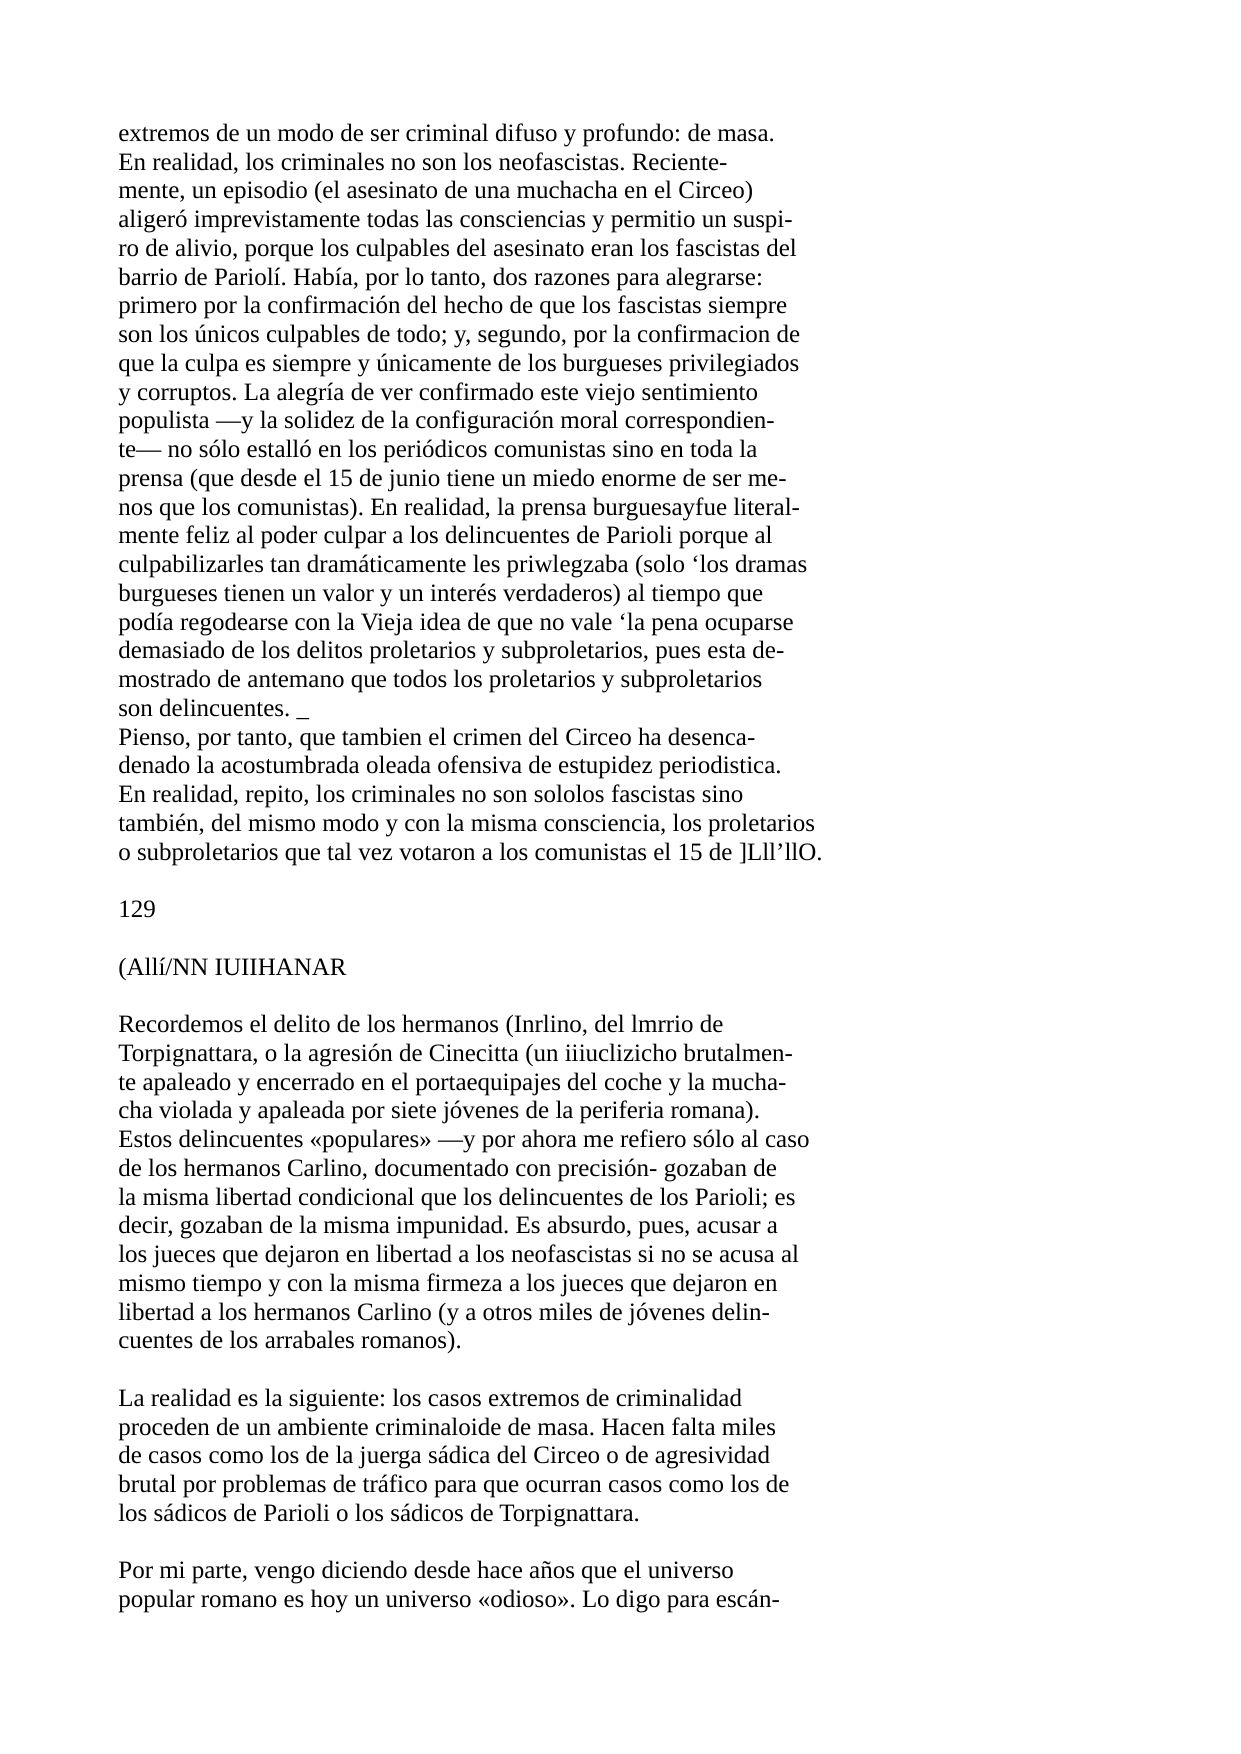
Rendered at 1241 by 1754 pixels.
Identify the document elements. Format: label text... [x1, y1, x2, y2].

text burgueses tienen un valor y un interés verdaderos) al tiempo que [118, 578, 1122, 607]
text mente, un episodio (el asesinato de una muchacha en el Circeo) [118, 176, 1122, 204]
text denado la acostumbrada oleada ofensiva de estupidez periodistica. [118, 751, 1122, 779]
text te— no sólo estalló en los periódicos comunistas sino en toda la [118, 434, 1122, 463]
text los sádicos de Parioli o los sádicos de Torpignattara. [118, 1498, 1122, 1527]
text Estos delincuentes «populares» —y por ahora me refiero sólo al caso [118, 1124, 1122, 1153]
text cuentes de los arrabales romanos). [118, 1326, 1122, 1354]
text extremos de un modo de ser criminal difuso y profundo: de masa. [118, 118, 1122, 147]
text de los hermanos Carlino, documentado con precisión- gozaban de [118, 1153, 1122, 1182]
text son los únicos culpables de todo; y, segundo, por la confirmacion de [118, 319, 1122, 348]
text brutal por problemas de tráfico para que ocurran casos como los de [118, 1469, 1122, 1498]
text 129 [118, 894, 1122, 923]
text también, del mismo modo y con la misma consciencia, los proletarios [118, 808, 1122, 837]
text cha violada y apaleada por siete jóvenes de la periferia romana). [118, 1096, 1122, 1124]
text mostrado de antemano que todos los proletarios y subproletarios [118, 664, 1122, 693]
text mismo tiempo y con la misma firmeza a los jueces que dejaron en [118, 1268, 1122, 1297]
text ro de alivio, porque los culpables del asesinato eran los fascistas del [118, 233, 1122, 262]
text culpabilizarles tan dramáticamente les priwlegzaba (solo ‘los dramas [118, 549, 1122, 578]
text prensa (que desde el 15 de junio tiene un miedo enorme de ser me- [118, 463, 1122, 492]
text Pienso, por tanto, que tambien el crimen del Circeo ha desenca- [118, 722, 1122, 751]
text los jueces que dejaron en libertad a los neofascistas si no se acusa al [118, 1239, 1122, 1268]
text Torpignattara, o la agresión de Cinecitta (un iiiuclizicho brutalmen- [118, 1038, 1122, 1067]
text podía regodearse con la Vieja idea de que no vale ‘la pena ocuparse [118, 607, 1122, 636]
text aligeró imprevistamente todas las consciencias y permitio un suspi- [118, 204, 1122, 233]
text (Allí/NN IUIIHANAR [118, 952, 1122, 981]
text Recordemos el delito de los hermanos (Inrlino, del lmrrio de [118, 1009, 1122, 1038]
text En realidad, repito, los criminales no son sololos fascistas sino [118, 779, 1122, 808]
text barrio de Pariolí. Había, por lo tanto, dos razones para alegrarse: [118, 262, 1122, 291]
text decir, gozaban de la misma impunidad. Es absurdo, pues, acusar a [118, 1211, 1122, 1239]
text proceden de un ambiente criminaloide de masa. Hacen falta miles [118, 1412, 1122, 1441]
text o subproletarios que tal vez votaron a los comunistas el 15 de ]Lll’llO. [118, 837, 1122, 866]
text son delincuentes. _ [118, 693, 1122, 722]
text En realidad, los criminales no son los neofascistas. Reciente- [118, 147, 1122, 176]
text que la culpa es siempre y únicamente de los burgueses privilegiados [118, 348, 1122, 377]
text de casos como los de la juerga sádica del Circeo o de agresividad [118, 1441, 1122, 1469]
text La realidad es la siguiente: los casos extremos de criminalidad [118, 1383, 1122, 1412]
text te apaleado y encerrado en el portaequipajes del coche y la mucha- [118, 1067, 1122, 1096]
text la misma libertad condicional que los delincuentes de los Parioli; es [118, 1182, 1122, 1211]
text demasiado de los delitos proletarios y subproletarios, pues esta de- [118, 636, 1122, 664]
text nos que los comunistas). En realidad, la prensa burguesayfue literal- [118, 492, 1122, 521]
text mente feliz al poder culpar a los delincuentes de Parioli porque al [118, 521, 1122, 549]
text populista —y la solidez de la configuración moral correspondien- [118, 406, 1122, 434]
text Por mi parte, vengo diciendo desde hace años que el universo [118, 1556, 1122, 1584]
text y corruptos. La alegría de ver confirmado este viejo sentimiento [118, 377, 1122, 406]
text popular romano es hoy un universo «odioso». Lo digo para escán- [118, 1584, 1122, 1613]
text primero por la confirmación del hecho de que los fascistas siempre [118, 291, 1122, 319]
text libertad a los hermanos Carlino (y a otros miles de jóvenes delin- [118, 1297, 1122, 1326]
